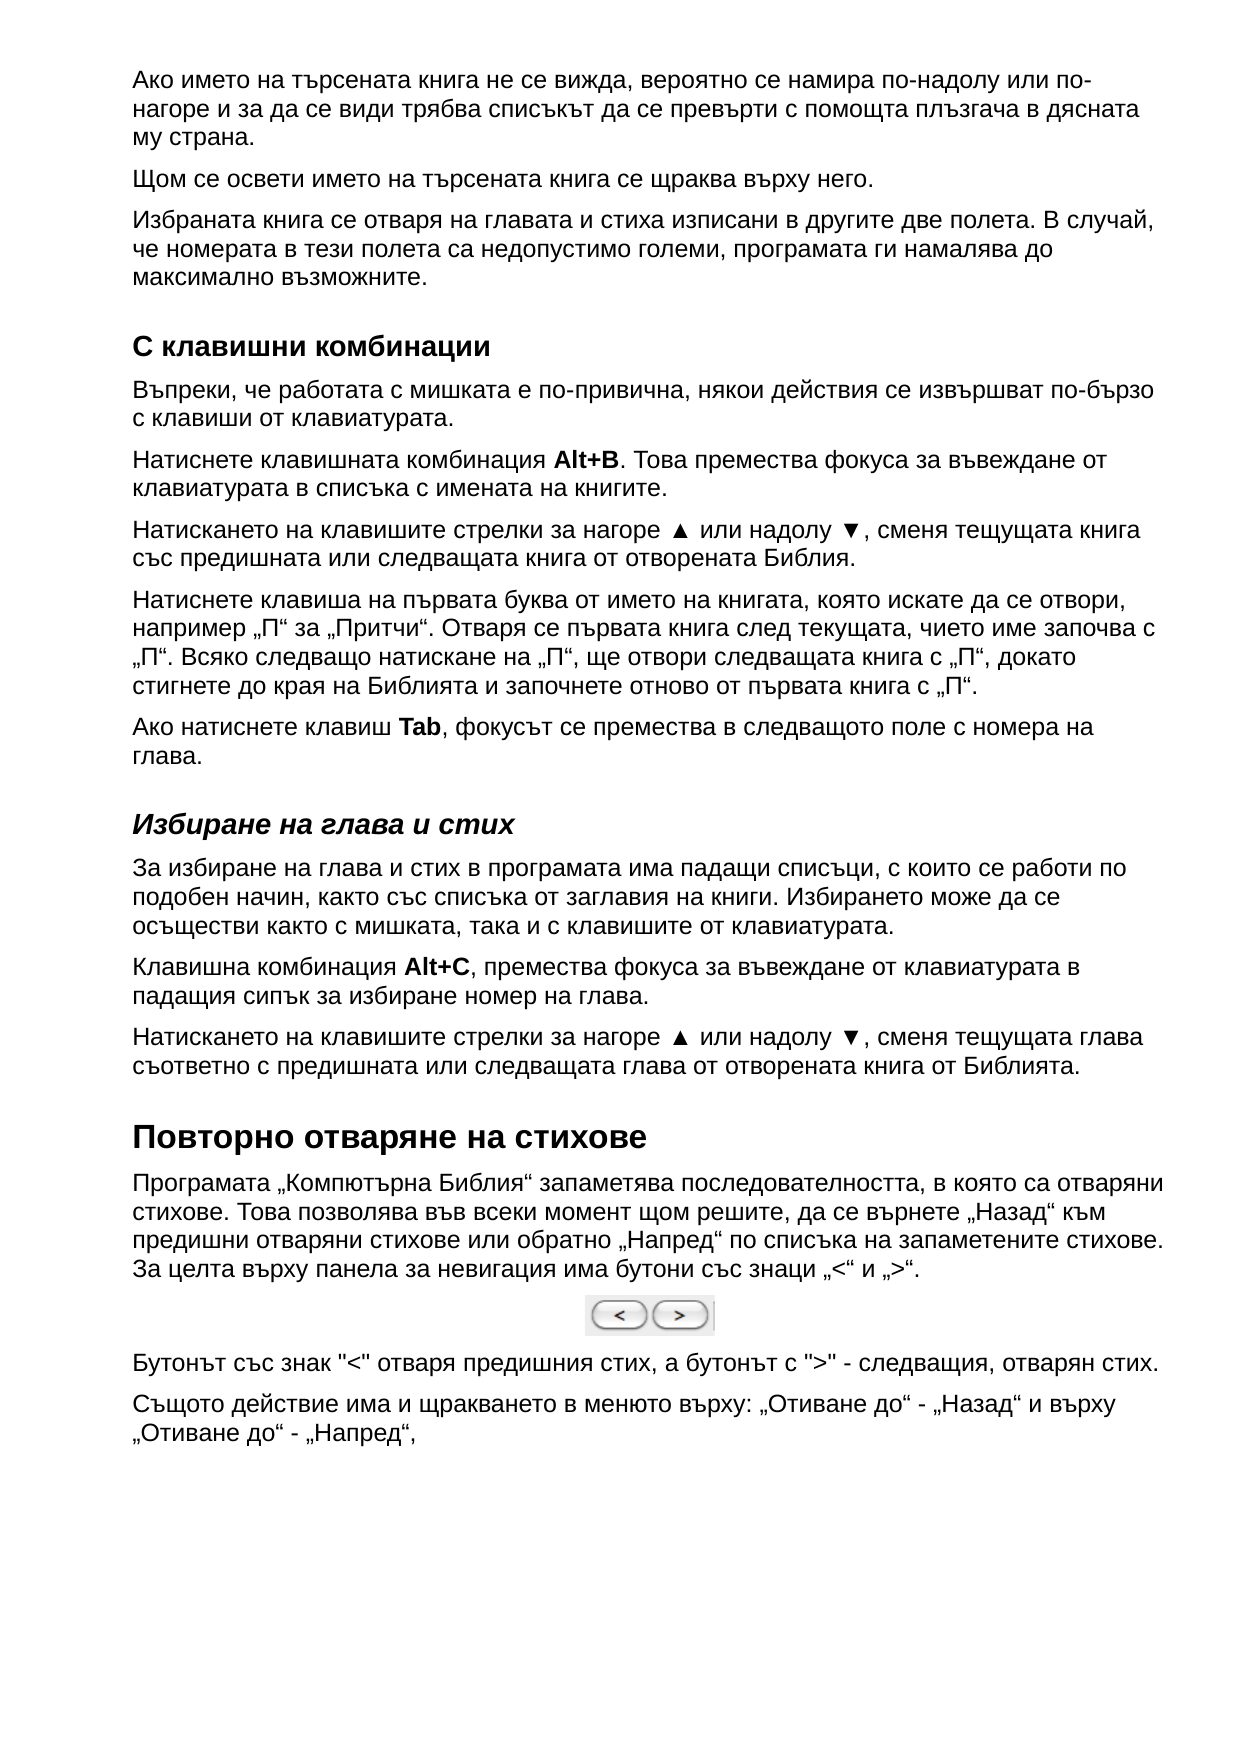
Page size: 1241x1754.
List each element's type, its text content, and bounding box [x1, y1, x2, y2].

picture [584, 1295, 715, 1336]
table_header Ако името на търсената книга не се вижда, вероятно се намира по-надолу или по-нагоре и за да се види трябва списъкът да се превърти с помощта плъзгача в дясната му страна. Щом се освети името на търсената книга се щраква върху него. Избраната книга се отваря на главата и стиха изписани в другите две полета. В случай, че номерата в тези полета са недопустимо големи, програмата ги намалява до максимално възможните. С клавишни комбинации Въпреки, че работата с мишката е по-привична, някои действия се извършват по-бързо с клавиши от клавиатурата. Натиснете клавишната комбинация Alt+B. Това премества фокуса за въвеждане от клавиатурата в списъка с имената на книгите. Натискането на клавишите стрелки за нагоре ▲ или надолу ▼, сменя тещущата книга със предишната или следващата книга от отворената Библия. Натиснете клавиша на първата буква от името на книгата, която искате да се отвори, например „П“ за „Притчи“. Отваря се първата книга след текущата, чието име започва с „П“. Всяко следващо натискане на „П“, ще отвори следващата книга с „П“, докато стигнете до края на Библията и започнете отново от първата книга с „П“. Ако натиснете клавиш Tab, фокусът се премества в следващото поле с номера на глава. Избиране на глава и стих За избиране на глава и стих в програмата има падащи списъци, с които се работи по подобен начин, както със списъка от заглавия на книги. Избирането може да се осъществи както с мишката, така и с клавишите от клавиатурата. Клавишна комбинация Alt+C, премества фокуса за въвеждане от клавиатурата в падащия сипък за избиране номер на глава. Натискането на клавишите стрелки за нагоре ▲ или надолу ▼, сменя тещущата глава съответно с предишната или следващата глава от отворената книга от Библията. Повторно отваряне на стихове Програмата „Компютърна Библия“ запаметява последователността, в която са отваряни стихове. Това позволява във всеки момент щом решите, да се върнете „Назад“ към предишни отваряни стихове или обратно „Напред“ по списъка на запаметените стихове. За целта върху панела за невигация има бутони със знаци „<“ и „>“. Бутонът със знак "<" отваря предишния стих, а бутонът с ">" - следващия, отварян стих. Същото действие има и щракването в менюто върху: „Отиване до“ - „Назад“ и върху „Отиване до“ - „Напред“, [126, 59, 1173, 1465]
